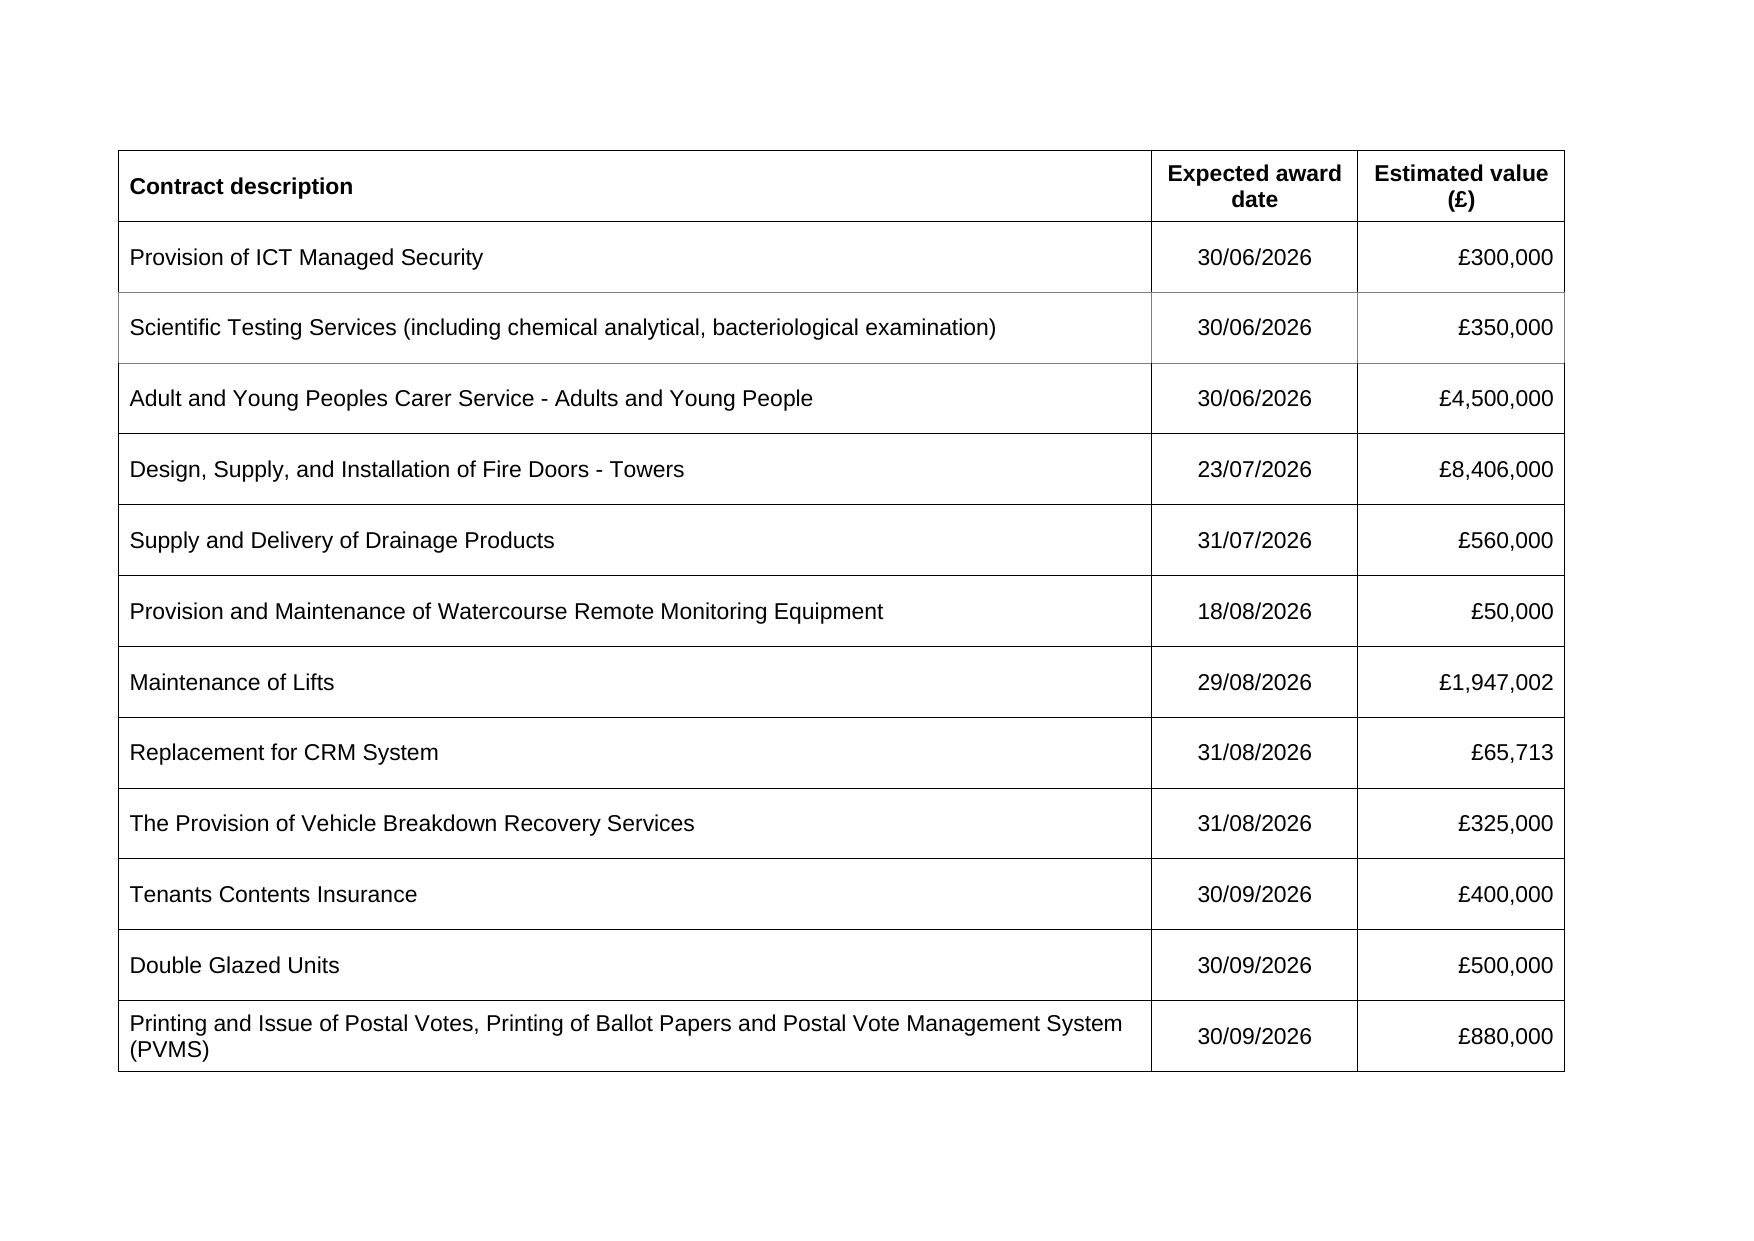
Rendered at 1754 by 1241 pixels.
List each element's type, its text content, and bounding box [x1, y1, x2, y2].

table_cell £500,000 [1358, 930, 1564, 1000]
table_cell £50,000 [1358, 576, 1564, 646]
table_cell £325,000 [1358, 789, 1564, 858]
table_cell 31/08/2026 [1152, 789, 1357, 858]
table_cell 23/07/2026 [1152, 434, 1357, 504]
table_cell 30/09/2026 [1152, 1001, 1357, 1071]
table_cell Adult and Young Peoples Carer Service - Adults and Young People [119, 364, 1151, 433]
table_cell Replacement for CRM System [119, 718, 1151, 787]
table_header Estimated value (£) [1358, 151, 1564, 221]
table_cell Maintenance of Lifts [119, 647, 1151, 717]
table_cell £400,000 [1358, 859, 1564, 929]
table_cell Tenants Contents Insurance [119, 859, 1151, 929]
table_cell 31/08/2026 [1152, 718, 1357, 787]
table_cell 29/08/2026 [1152, 647, 1357, 717]
table_cell Supply and Delivery of Drainage Products [119, 505, 1151, 575]
table_cell £300,000 [1358, 222, 1564, 292]
table_cell Double Glazed Units [119, 930, 1151, 1000]
table_cell 30/09/2026 [1152, 859, 1357, 929]
table_cell £4,500,000 [1358, 364, 1564, 433]
table_cell £560,000 [1358, 505, 1564, 575]
table_cell 30/06/2026 [1152, 293, 1357, 362]
table_cell The Provision of Vehicle Breakdown Recovery Services [119, 789, 1151, 858]
table_cell £8,406,000 [1358, 434, 1564, 504]
table_cell Provision of ICT Managed Security [119, 222, 1151, 292]
table_header Expected award date [1152, 151, 1357, 221]
table_cell £350,000 [1358, 293, 1564, 362]
table_cell Provision and Maintenance of Watercourse Remote Monitoring Equipment [119, 576, 1151, 646]
table_cell £65,713 [1358, 718, 1564, 787]
table_cell 30/06/2026 [1152, 222, 1357, 292]
table_cell 18/08/2026 [1152, 576, 1357, 646]
table_cell £1,947,002 [1358, 647, 1564, 717]
table_cell Design, Supply, and Installation of Fire Doors - Towers [119, 434, 1151, 504]
table_cell 31/07/2026 [1152, 505, 1357, 575]
table_cell £880,000 [1358, 1001, 1564, 1071]
table_cell 30/09/2026 [1152, 930, 1357, 1000]
table_cell Scientific Testing Services (including chemical analytical, bacteriological examination) [119, 293, 1151, 362]
table_cell 30/06/2026 [1152, 364, 1357, 433]
table_cell Printing and Issue of Postal Votes, Printing of Ballot Papers and Postal Vote Management System (PVMS) [119, 1001, 1151, 1071]
table_header Contract description [119, 151, 1151, 221]
